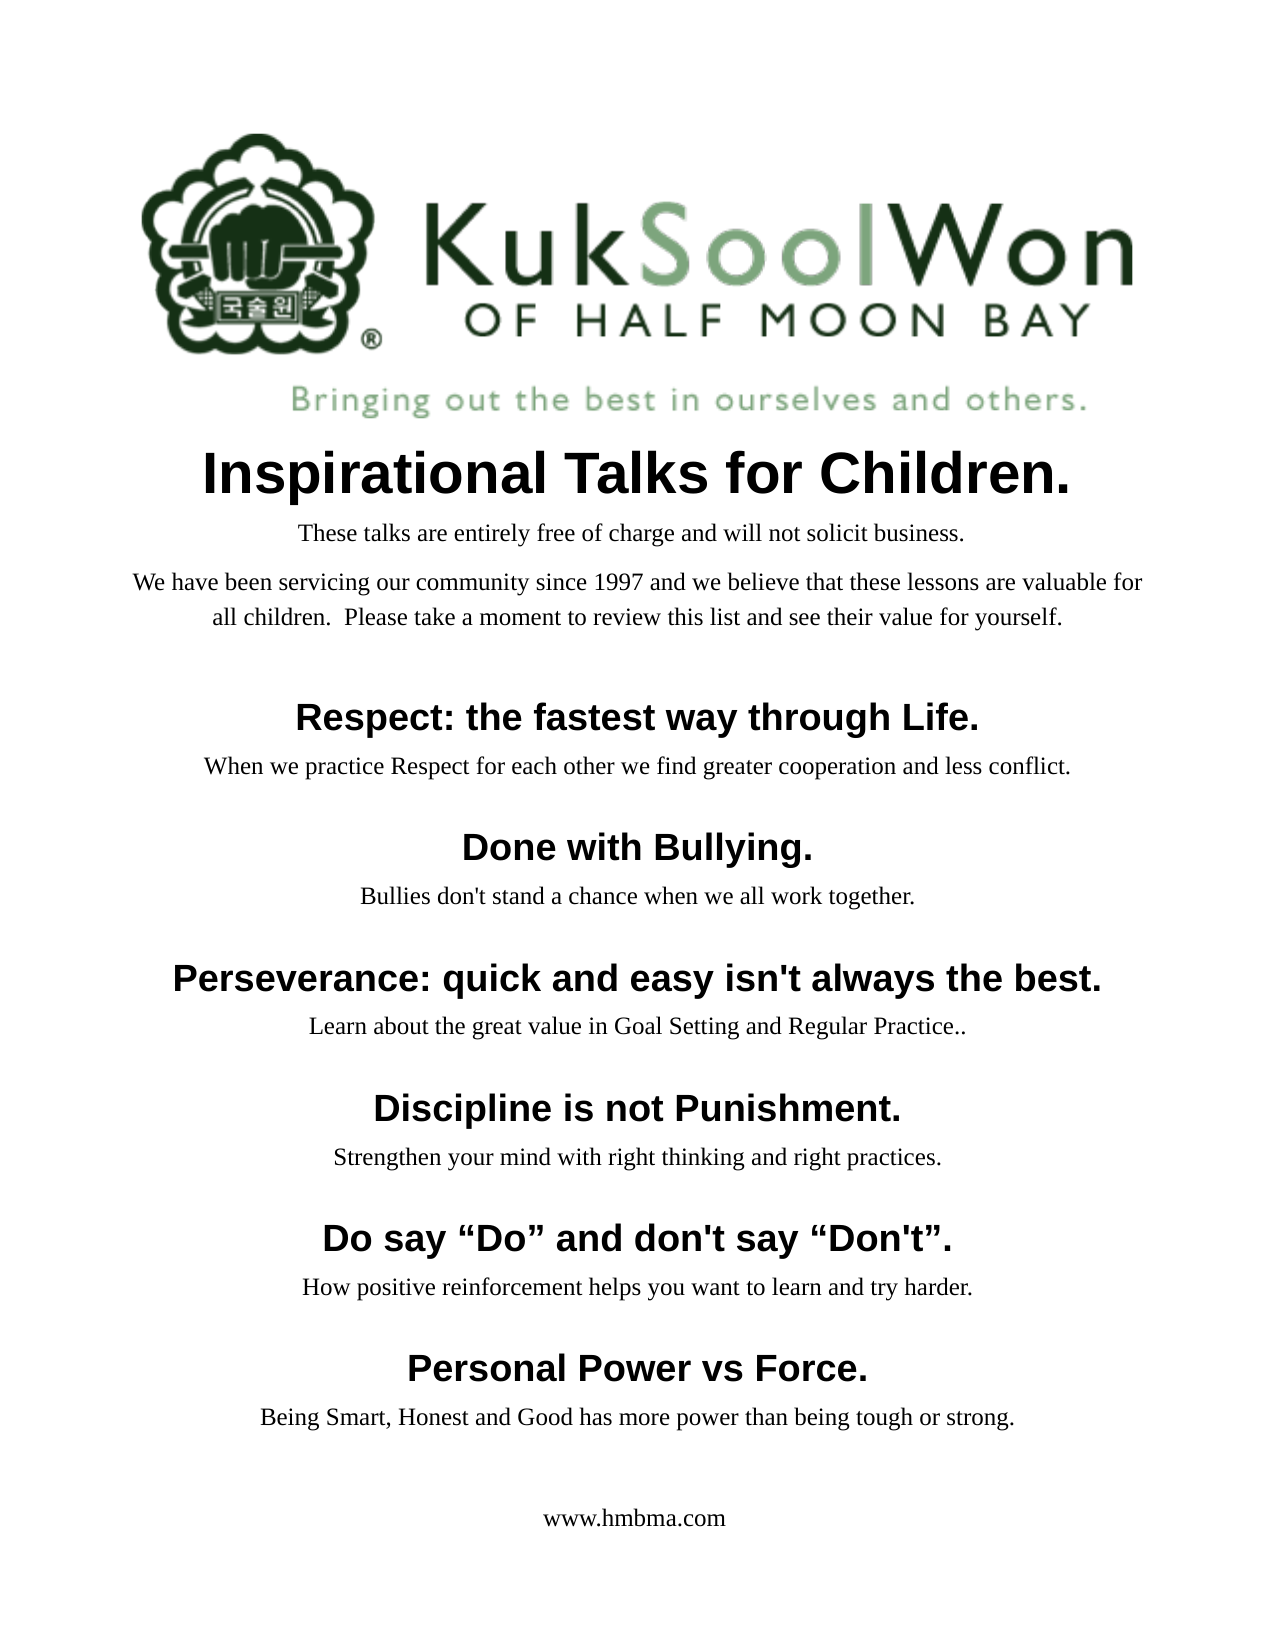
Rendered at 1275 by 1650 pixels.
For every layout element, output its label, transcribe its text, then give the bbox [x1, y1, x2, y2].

subtitle Respect: the fastest way through Life. [118, 695, 1157, 738]
subtitle Do say “Do” and don't say “Don't”. [118, 1216, 1157, 1259]
text When we practice Respect for each other we find greater cooperation and less conflict. [118, 751, 1157, 780]
title Inspirational Talks for Children. [118, 439, 1157, 506]
subtitle Personal Power vs Force. [118, 1346, 1157, 1389]
text Being Smart, Honest and Good has more power than being tough or strong. [118, 1402, 1157, 1431]
text How positive reinforcement helps you want to learn and try harder. [118, 1272, 1157, 1301]
text Learn about the great value in Goal Setting and Regular Practice.. [118, 1011, 1157, 1040]
subtitle Perseverance: quick and easy isn't always the best. [118, 955, 1157, 999]
subtitle Discipline is not Punishment. [118, 1086, 1157, 1129]
text Strengthen your mind with right thinking and right practices. [118, 1142, 1157, 1170]
text We have been servicing our community since 1997 and we believe that these lessons are valuable for all children. Please take a moment to review this list and see their value for yourself. [118, 567, 1157, 630]
text Bullies don't stand a chance when we all work together. [118, 881, 1157, 910]
text These talks are entirely free of charge and will not solicit business. [118, 518, 1157, 547]
subtitle Done with Bullying. [118, 825, 1157, 869]
picture [118, 118, 1157, 439]
